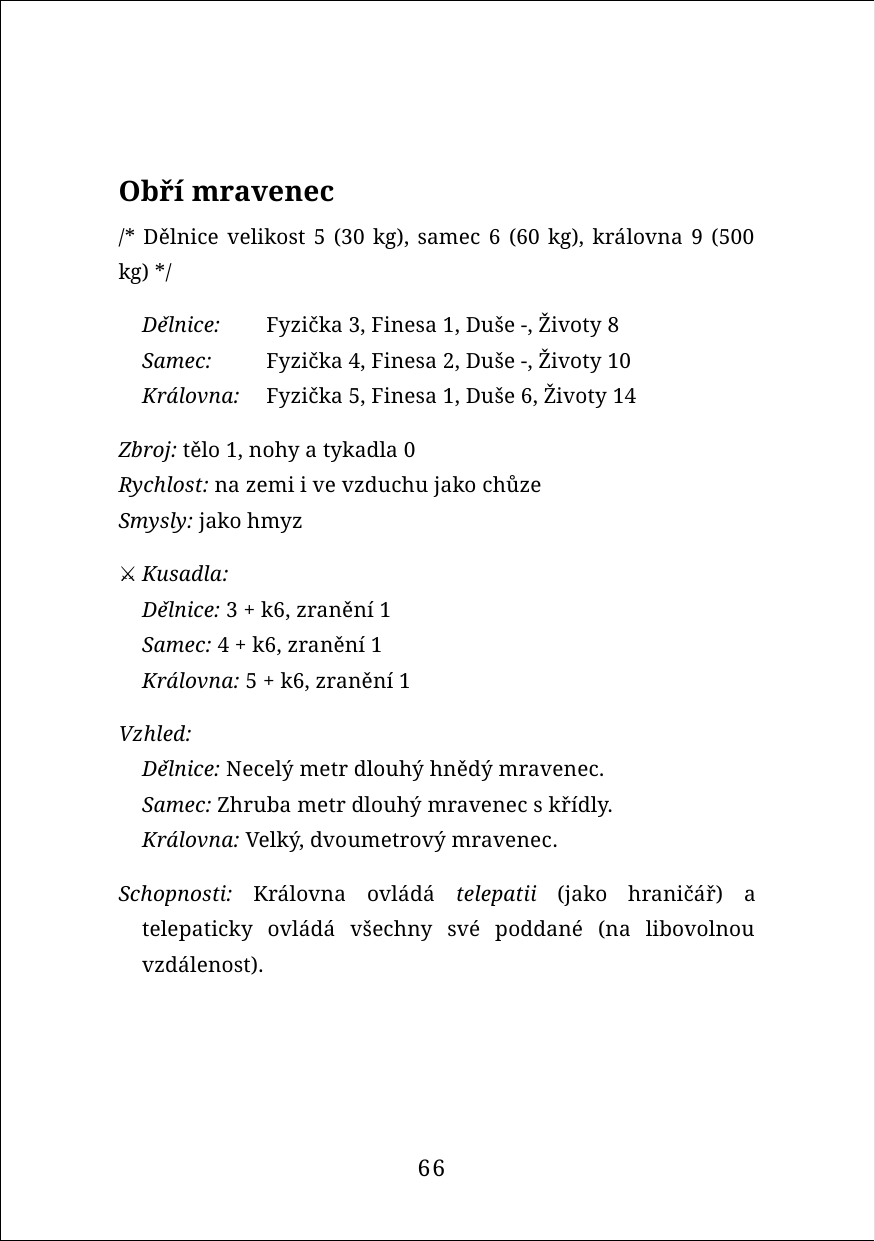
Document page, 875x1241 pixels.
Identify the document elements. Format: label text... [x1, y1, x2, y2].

text Dělnice: Fyzička 3, Finesa 1, Duše -, Životy 8 [142, 311, 756, 339]
text Schopnosti: Královna ovládá telepatii (jako hraničář) a telepaticky ovládá všechny své poddané (na libovolnou vzdálenost). [118, 879, 756, 978]
subtitle Obří mravenec [118, 172, 756, 210]
text Rychlost: na zemi i ve vzduchu jako chůze [118, 470, 756, 499]
text Samec: Fyzička 4, Finesa 2, Duše -, Životy 10 [142, 346, 756, 374]
text ⚔ Kusadla: [118, 559, 756, 588]
text Královna: Fyzička 5, Finesa 1, Duše 6, Životy 14 [142, 382, 756, 410]
text /* Dělnice velikost 5 (30 kg), samec 6 (60 kg), královna 9 (500 kg) */ [118, 222, 756, 286]
text Královna: Velký, dvoumetrový mravenec. [142, 826, 756, 854]
text Dělnice: 3 + k6, zranění 1 [142, 595, 756, 623]
text Samec: 4 + k6, zranění 1 [142, 630, 756, 659]
text Smysly: jako hmyz [118, 506, 756, 534]
text Zbroj: tělo 1, nohy a tykadla 0 [118, 435, 756, 463]
text Vzhled: [118, 719, 756, 747]
text Dělnice: Necelý metr dlouhý hnědý mravenec. [142, 754, 756, 783]
text Samec: Zhruba metr dlouhý mravenec s křídly. [142, 790, 756, 818]
text Královna: 5 + k6, zranění 1 [142, 666, 756, 694]
